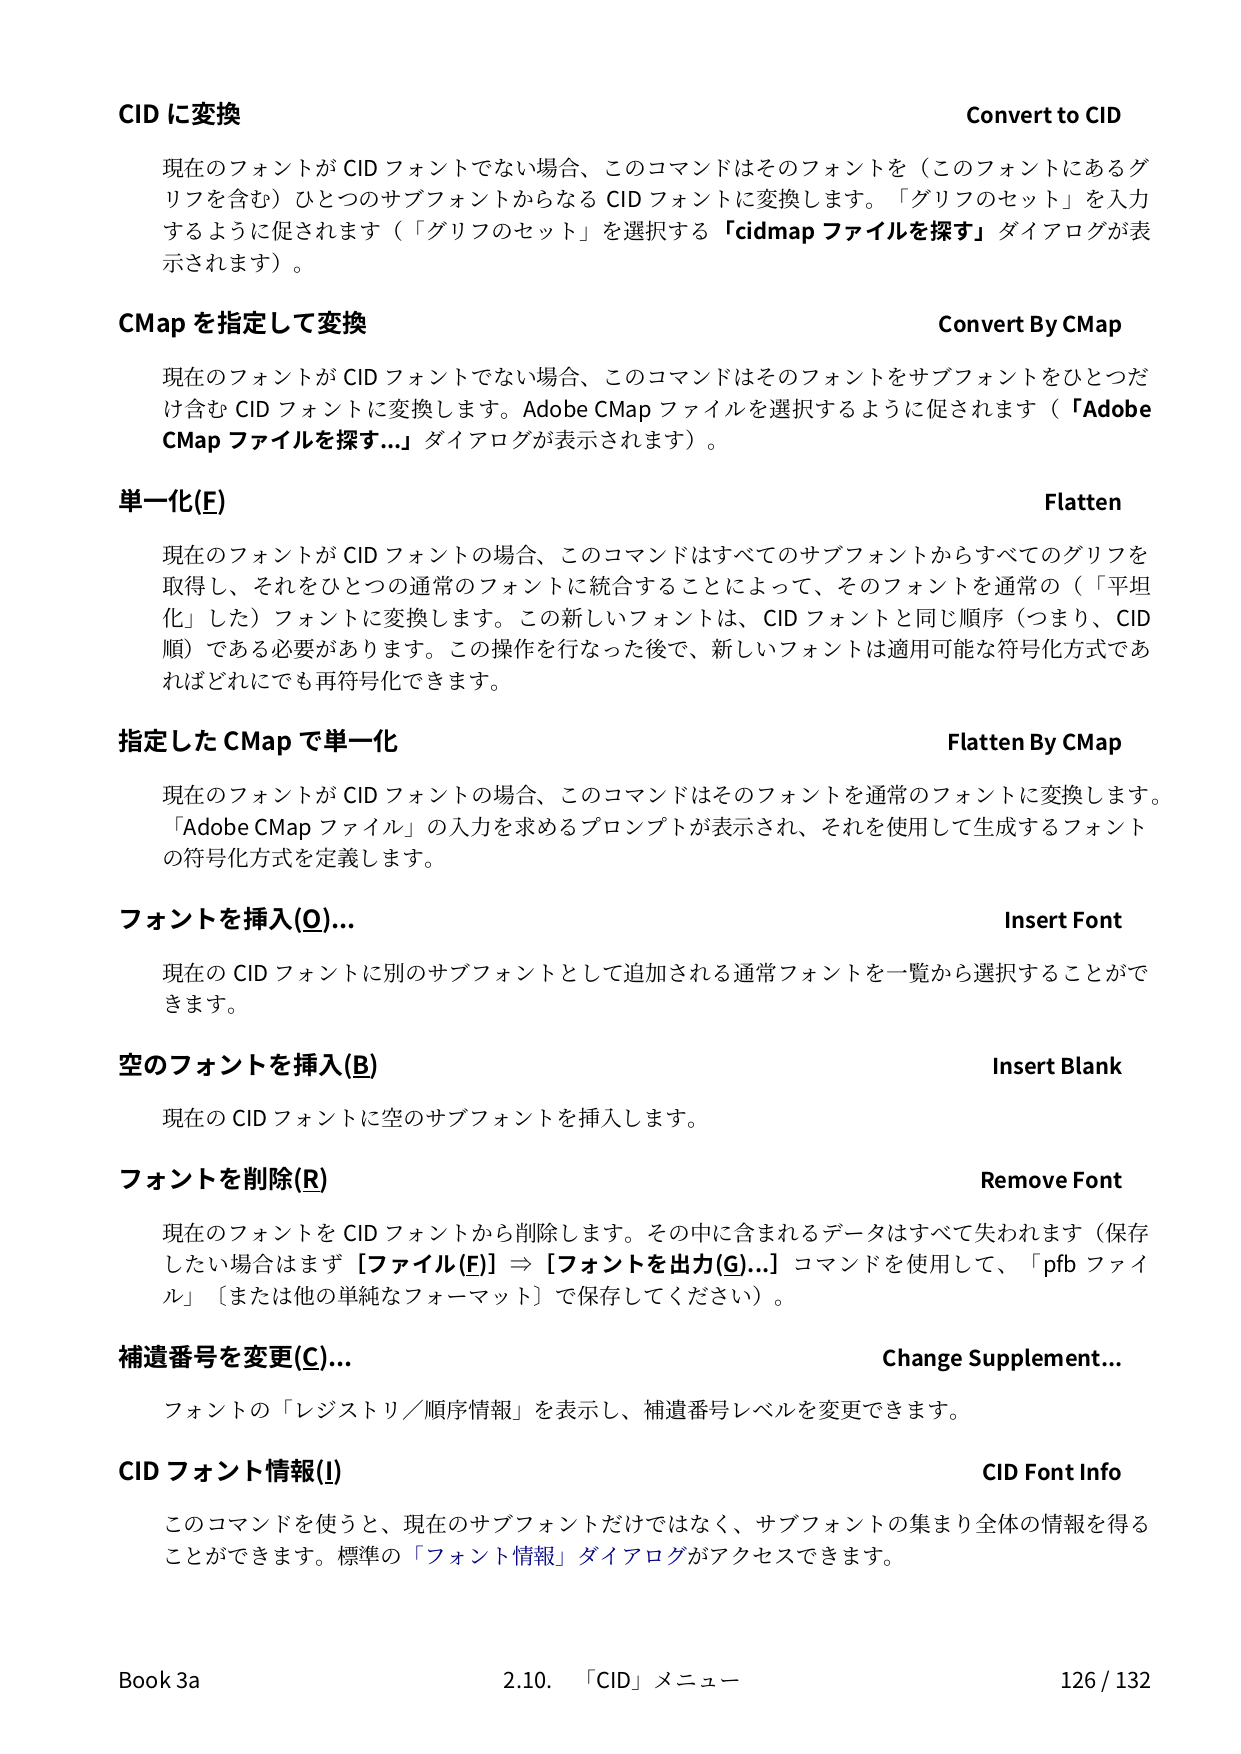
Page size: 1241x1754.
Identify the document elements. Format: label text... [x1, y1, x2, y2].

text 指定した CMap で単一化 Flatten By CMap [106, 716, 1163, 764]
text フォントを挿入(O)... Insert Font [106, 893, 1163, 941]
text CMap を指定して変換 Convert By CMap [106, 298, 1163, 346]
text 単一化(F) Flatten [106, 475, 1163, 523]
text 現在のCIDフォントに空のサブフォントを挿入します。 [150, 1095, 1163, 1139]
text このコマンドを使うと、現在のサブフォントだけではなく、サブフォントの集まり全体の情報を得ることができます。標準の「フォント情報」ダイアログがアクセスできます。 [150, 1501, 1163, 1570]
text CIDフォント情報(I) CID Font Info [106, 1445, 1163, 1493]
text 現在のフォントが CID フォントの場合、このコマンドはすべてのサブフォントからすべてのグリフを取得し、それをひとつの通常のフォントに統合することによって、そのフォントを通常の（「平坦化」した）フォントに変換します。この新しいフォントは、CID フォントと同じ順序（つまり、CID 順）である必要があります。この操作を行なった後で、新しいフォントは適用可能な符号化方式であればどれにでも再符号化できます。 [150, 532, 1163, 701]
text フォントを削除(R) Remove Font [106, 1153, 1163, 1202]
text 空のフォントを挿入(B) Insert Blank [106, 1039, 1163, 1087]
text CID に変換 Convert to CID [106, 88, 1163, 137]
text 現在のフォントが CID フォントの場合、このコマンドはそのフォントを通常のフォントに変換します。「Adobe CMap ファイル」の入力を求めるプロンプトが表示され、それを使用して生成するフォントの符号化方式を定義します。 [150, 772, 1163, 879]
text フォントの「レジストリ／順序情報」を表示し、補遺番号レベルを変更できます。 [150, 1387, 1163, 1431]
text 現在のフォントが CID フォントでない場合、このコマンドはそのフォントをサブフォントをひとつだけ含む CID フォントに変換します。Adobe CMap ファイルを選択するように促されます（「Adobe CMap ファイルを探す...」ダイアログが表示されます）。 [150, 354, 1163, 461]
text 現在のフォントを CID フォントから削除します。その中に含まれるデータはすべて失われます（保存したい場合はまず［ファイル(F)］⇒［フォントを出力(G)...］コマンドを使用して、「pfb ファイル」〔または他の単純なフォーマット〕で保存してください）。 [150, 1210, 1163, 1316]
text 現在のフォントが CID フォントでない場合、このコマンドはそのフォントを（このフォントにあるグリフを含む）ひとつのサブフォントからなる CID フォントに変換します。「グリフのセット」を入力するように促されます（「グリフのセット」を選択する「cidmap ファイルを探す」ダイアログが表示されます）。 [150, 145, 1163, 283]
text 補遺番号を変更(C)... Change Supplement... [106, 1331, 1163, 1379]
text 現在の CID フォントに別のサブフォントとして追加される通常フォントを一覧から選択することができます。 [150, 949, 1163, 1024]
